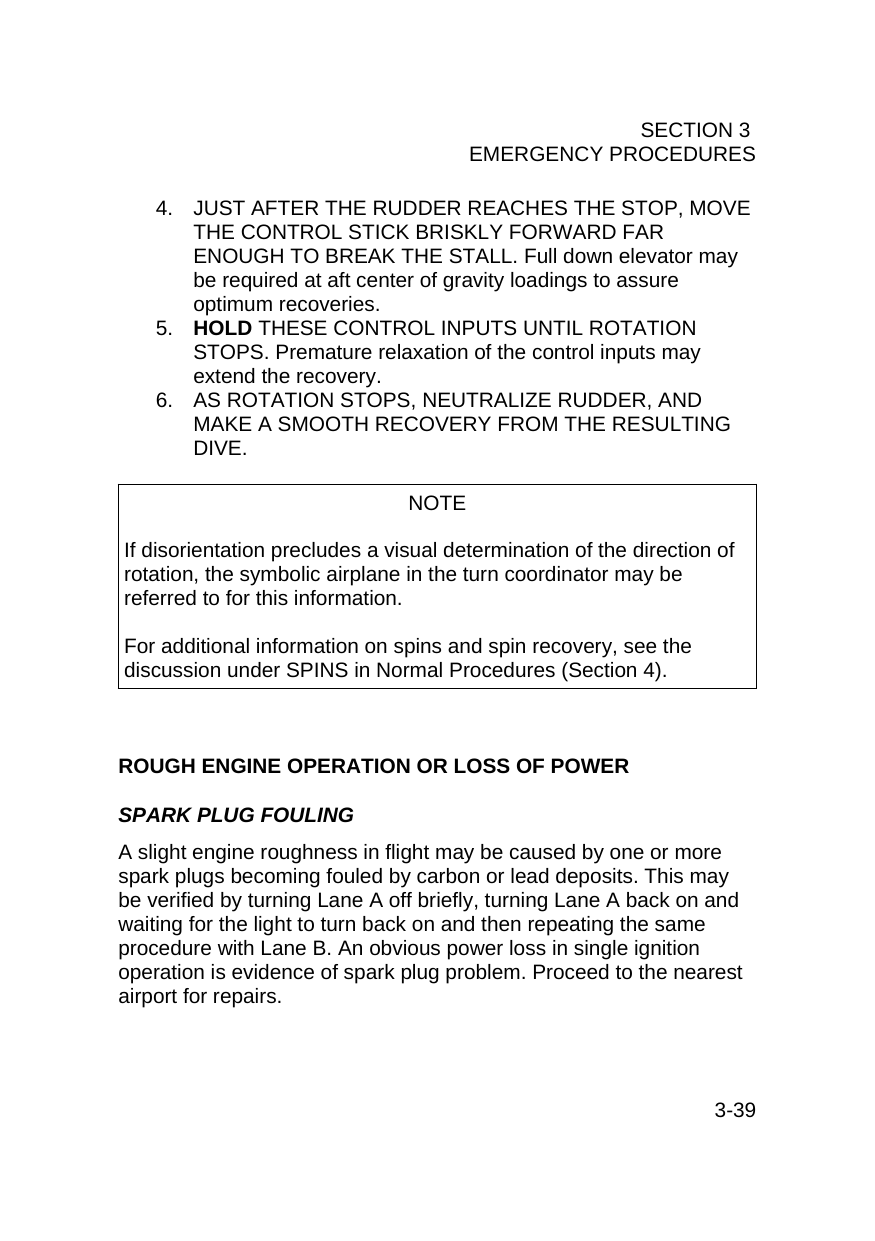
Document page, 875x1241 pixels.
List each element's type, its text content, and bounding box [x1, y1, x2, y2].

list AS ROTATION STOPS, NEUTRALIZE RUDDER, AND MAKE A SMOOTH RECOVERY FROM THE RESULTING DIVE. [156, 388, 756, 459]
text A slight engine roughness in flight may be caused by one or more spark plugs becoming fouled by carbon or lead deposits. This may be verified by turning Lane A off briefly, turning Lane A back on and waiting for the light to turn back on and then repeating the same procedure with Lane B. An obvious power loss in single ignition operation is evidence of spark plug problem. Proceed to the nearest airport for repairs. [118, 840, 756, 1007]
subtitle ROUGH ENGINE OPERATION OR LOSS OF POWER [118, 754, 756, 778]
list HOLD THESE CONTROL INPUTS UNTIL ROTATION STOPS. Premature relaxation of the control inputs may extend the recovery. [156, 316, 756, 388]
subtitle SPARK PLUG FOULING [118, 803, 756, 827]
table_header NOTE If disorientation precludes a visual determination of the direction of rotation, the symbolic airplane in the turn coordinator may be referred to for this information. For additional information on spins and spin recovery, see the discussion under SPINS in Normal Procedures (Section 4). [119, 485, 756, 688]
list JUST AFTER THE RUDDER REACHES THE STOP, MOVE THE CONTROL STICK BRISKLY FORWARD FAR ENOUGH TO BREAK THE STALL. Full down elevator may be required at aft center of gravity loadings to assure optimum recoveries. [156, 196, 756, 316]
